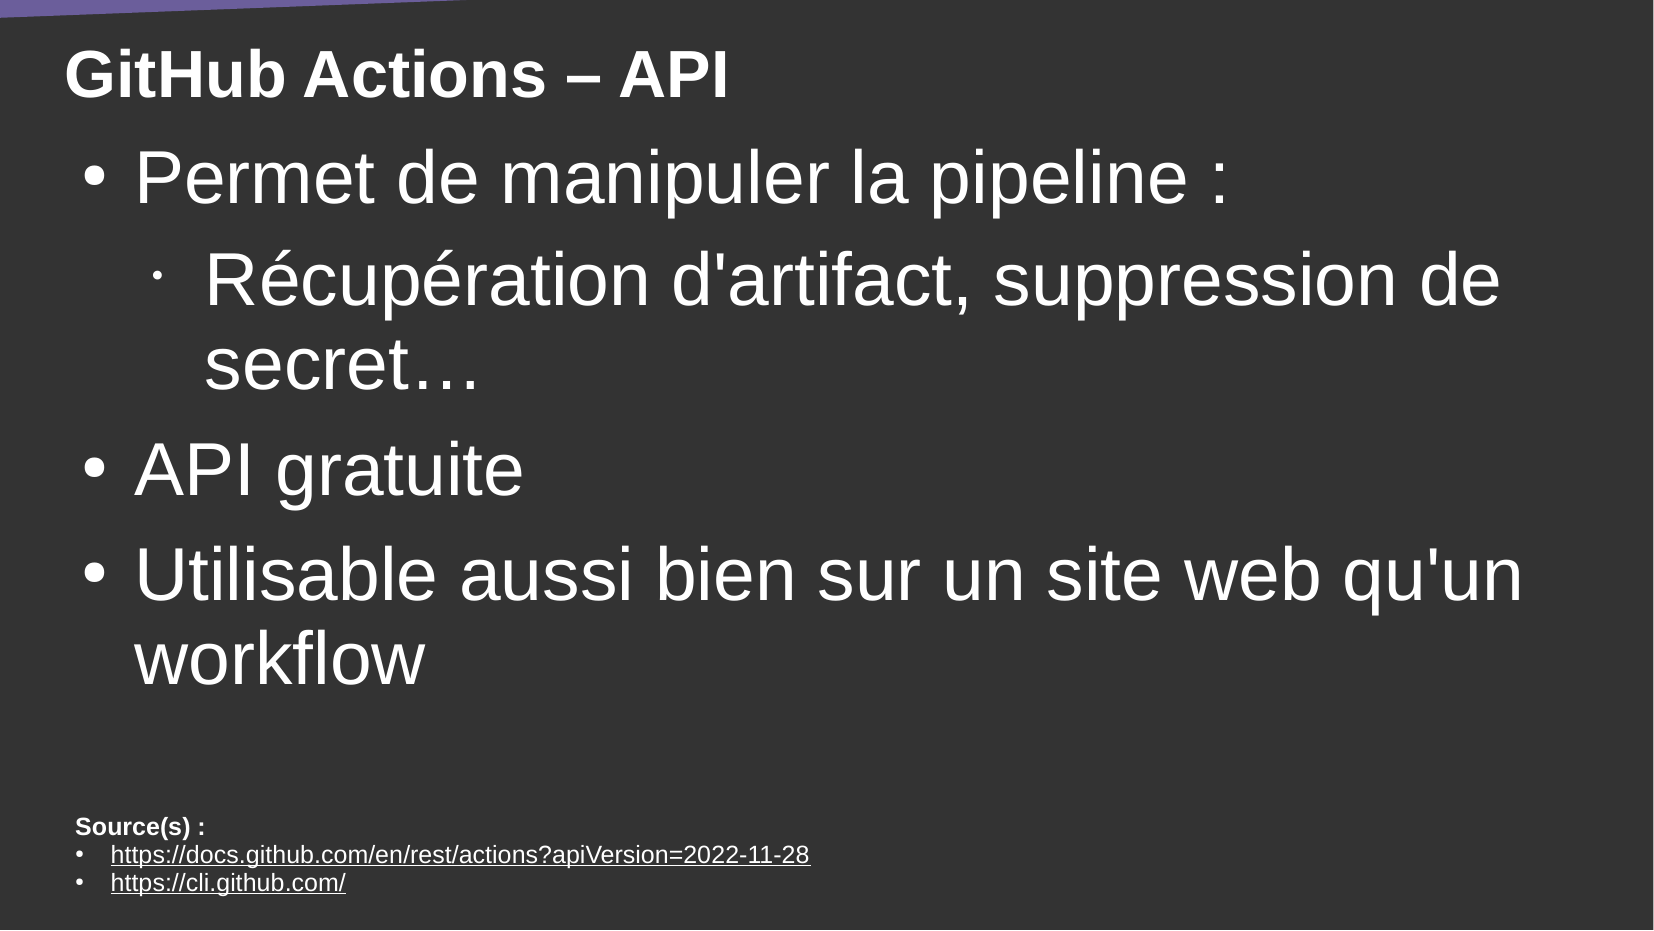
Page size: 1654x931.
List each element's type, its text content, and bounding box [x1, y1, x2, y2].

text_box [0, 0, 467, 18]
list Permet de manipuler la pipeline : Récupération d'artifact, suppression de secret… API gratuite Utilisable aussi bien sur un site web qu'un workflow [63, 135, 1630, 780]
title GitHub Actions – API [64, 37, 1577, 119]
text_box Source(s) : https://docs.github.com/en/rest/actions?apiVersion=2022-11-28 https://cli.github.com/ [60, 795, 1595, 905]
